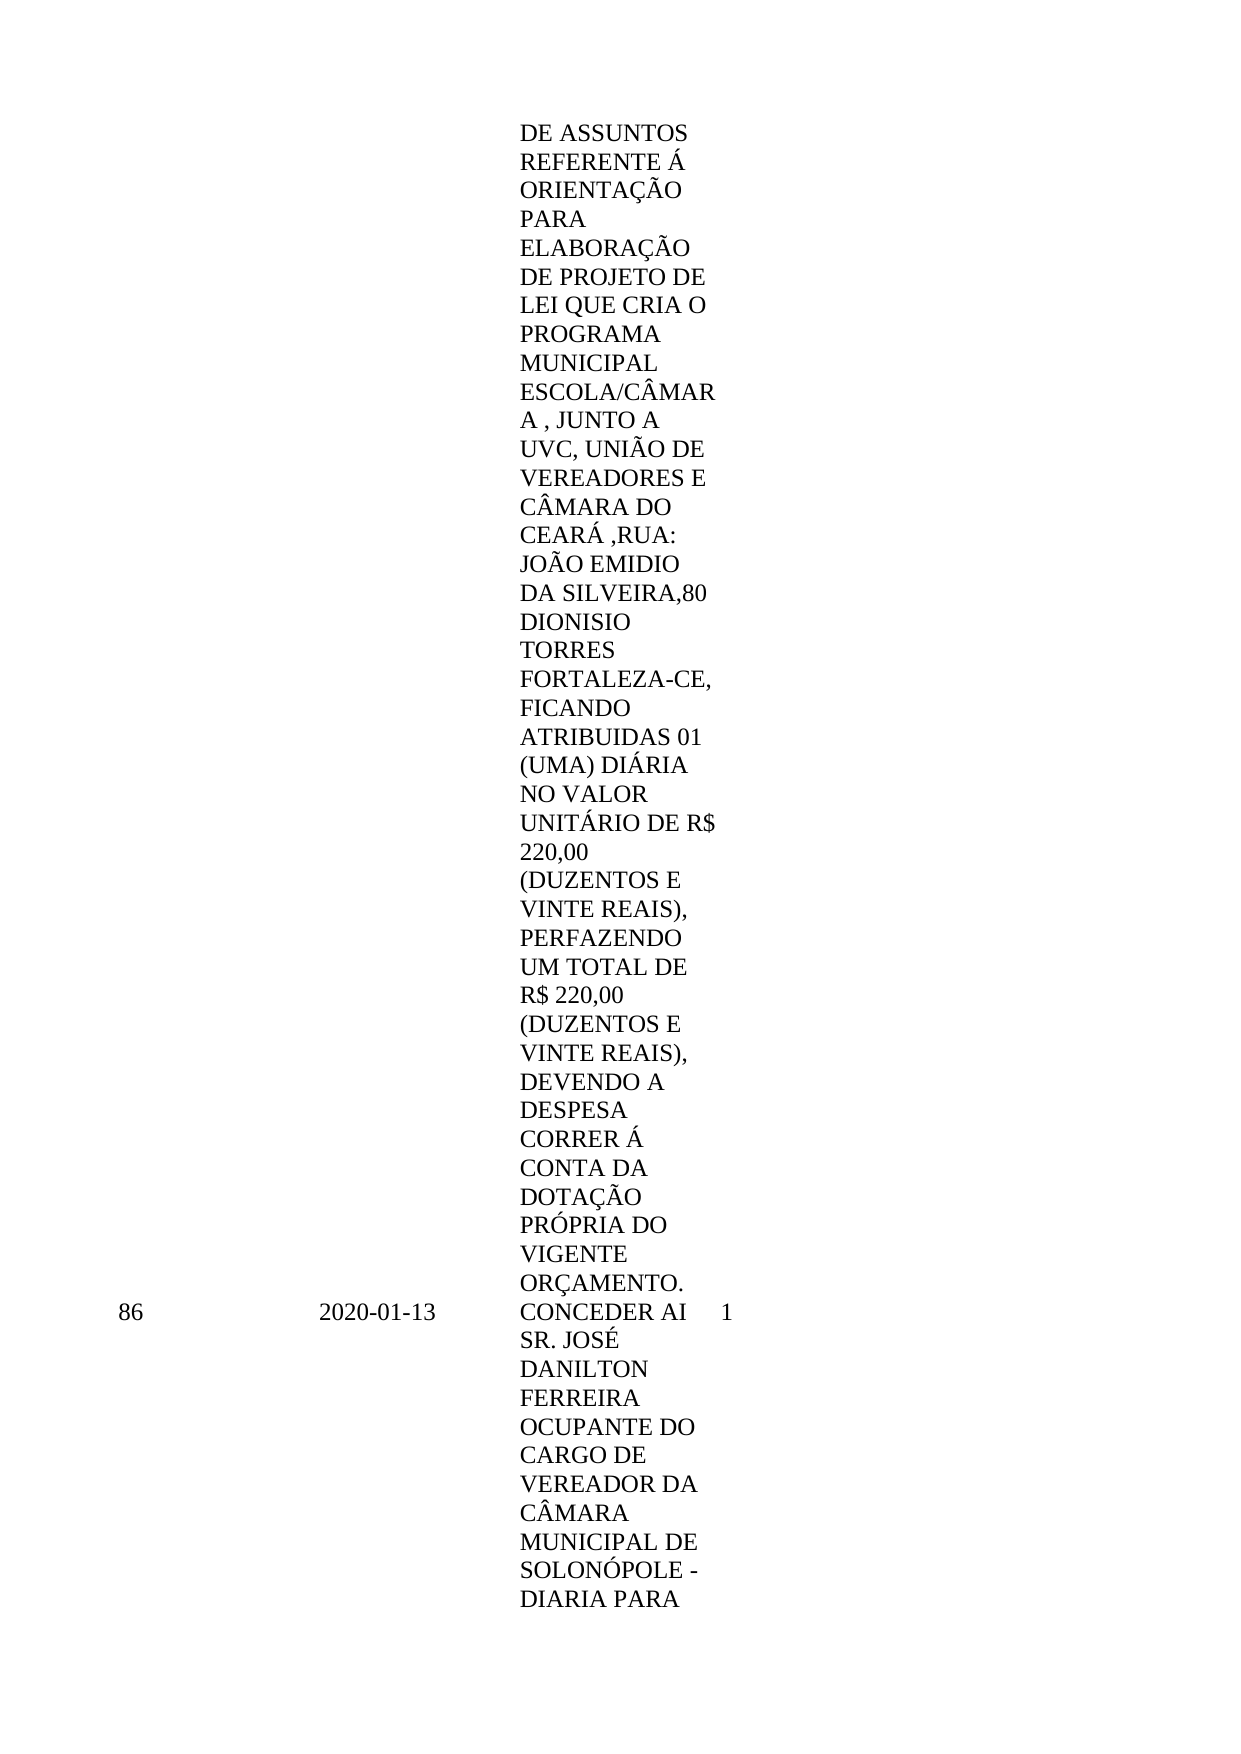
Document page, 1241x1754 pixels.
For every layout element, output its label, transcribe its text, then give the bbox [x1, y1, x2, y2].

table_cell [921, 1297, 1122, 1613]
table_cell 86 [118, 1297, 319, 1613]
table_cell 2020-01-13 [319, 1297, 519, 1613]
table_cell CONCEDER AI SR. JOSÉ DANILTON FERREIRA OCUPANTE DO CARGO DE VEREADOR DA CÂMARA MUNICIPAL DE SOLONÓPOLE - DIARIA PARA [520, 1297, 720, 1613]
table_cell [720, 118, 921, 1297]
table_cell [921, 118, 1122, 1297]
table_cell DE ASSUNTOS REFERENTE Á ORIENTAÇÃO PARA ELABORAÇÃO DE PROJETO DE LEI QUE CRIA O PROGRAMA MUNICIPAL ESCOLA/CÂMARA , JUNTO A UVC, UNIÃO DE VEREADORES E CÂMARA DO CEARÁ ,RUA: JOÃO EMIDIO DA SILVEIRA,80 DIONISIO TORRES FORTALEZA-CE, FICANDO ATRIBUIDAS 01 (UMA) DIÁRIA NO VALOR UNITÁRIO DE R$ 220,00 (DUZENTOS E VINTE REAIS), PERFAZENDO UM TOTAL DE R$ 220,00 (DUZENTOS E VINTE REAIS), DEVENDO A DESPESA CORRER Á CONTA DA DOTAÇÃO PRÓPRIA DO VIGENTE ORÇAMENTO. [520, 118, 720, 1297]
table_cell [118, 118, 319, 1297]
table_cell [319, 118, 519, 1297]
table_cell 1 [720, 1297, 921, 1613]
